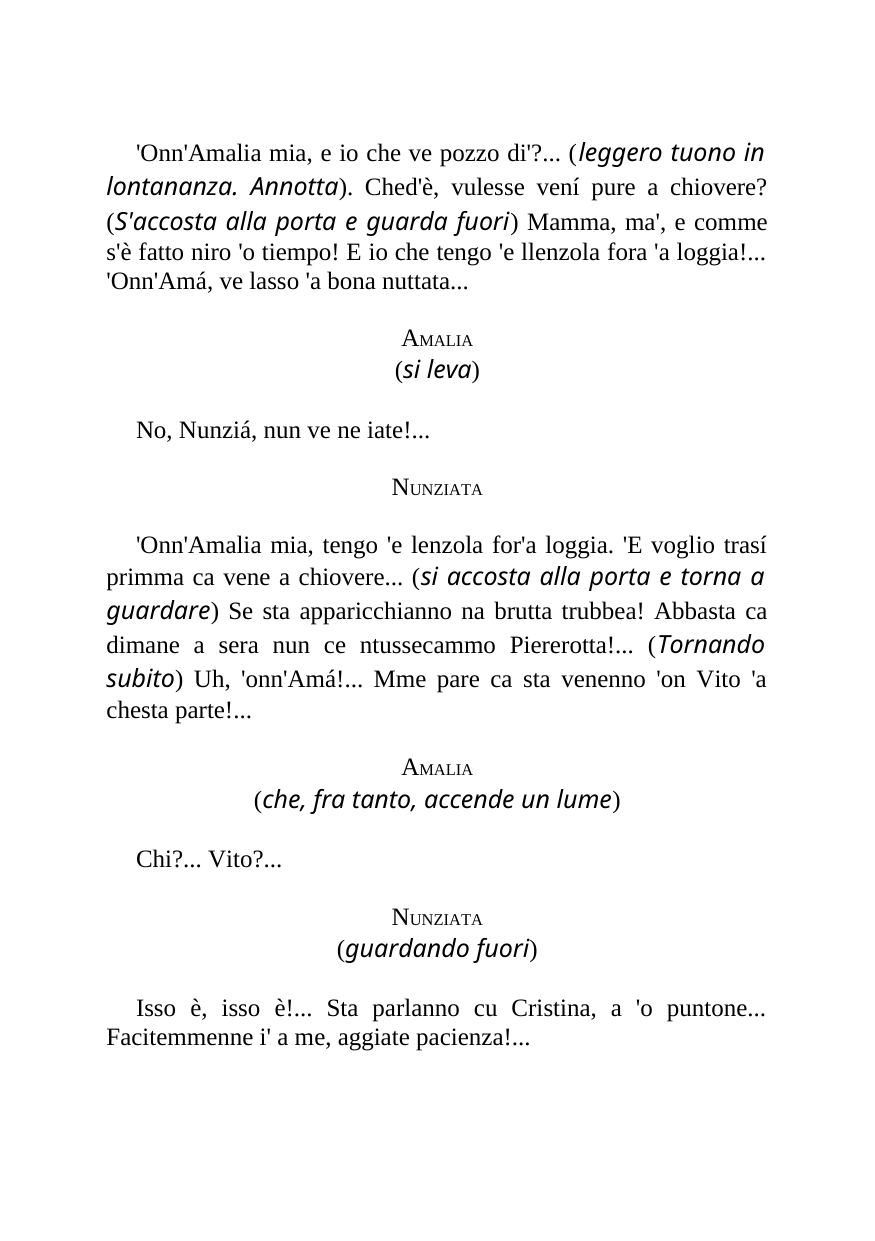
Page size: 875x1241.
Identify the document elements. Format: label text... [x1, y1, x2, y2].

text 'Onn'Amalia mia, e io che ve pozzo di'?... (leggero tuono in lontananza. Annotta). Ched'è, vulesse vení pure a chiovere? (S'accosta alla porta e guarda fuori) Mamma, ma', e comme s'è fatto niro 'o tiempo! E io che tengo 'e llenzola fora 'a loggia!... 'Onn'Amá, ve lasso 'a bona nuttata... [106, 135, 768, 295]
text Isso è, isso è!... Sta parlanno cu Cristina, a 'o puntone... Facitemmenne i' a me, aggiate pacienza!... [106, 993, 768, 1051]
text (si leva) [106, 352, 768, 386]
text Amalia [106, 752, 768, 781]
text (guardando fuori) [106, 930, 768, 964]
text Nunziata [106, 902, 768, 930]
text Nunziata [106, 472, 768, 501]
text (che, fra tanto, accende un lume) [106, 781, 768, 815]
text Amalia [106, 323, 768, 352]
text No, Nunziá, nun ve ne iate!... [106, 415, 768, 444]
text Chi?... Vito?... [106, 844, 768, 873]
text 'Onn'Amalia mia, tengo 'e lenzola for'a loggia. 'E voglio trasí primma ca vene a chiovere... (si accosta alla porta e torna a guardare) Se sta apparicchianno na brutta trubbea! Abbasta ca dimane a sera nun ce ntussecammo Piererotta!... (Tornando subito) Uh, 'onn'Amá!... Mme pare ca sta venenno 'on Vito 'a chesta parte!... [106, 530, 768, 724]
